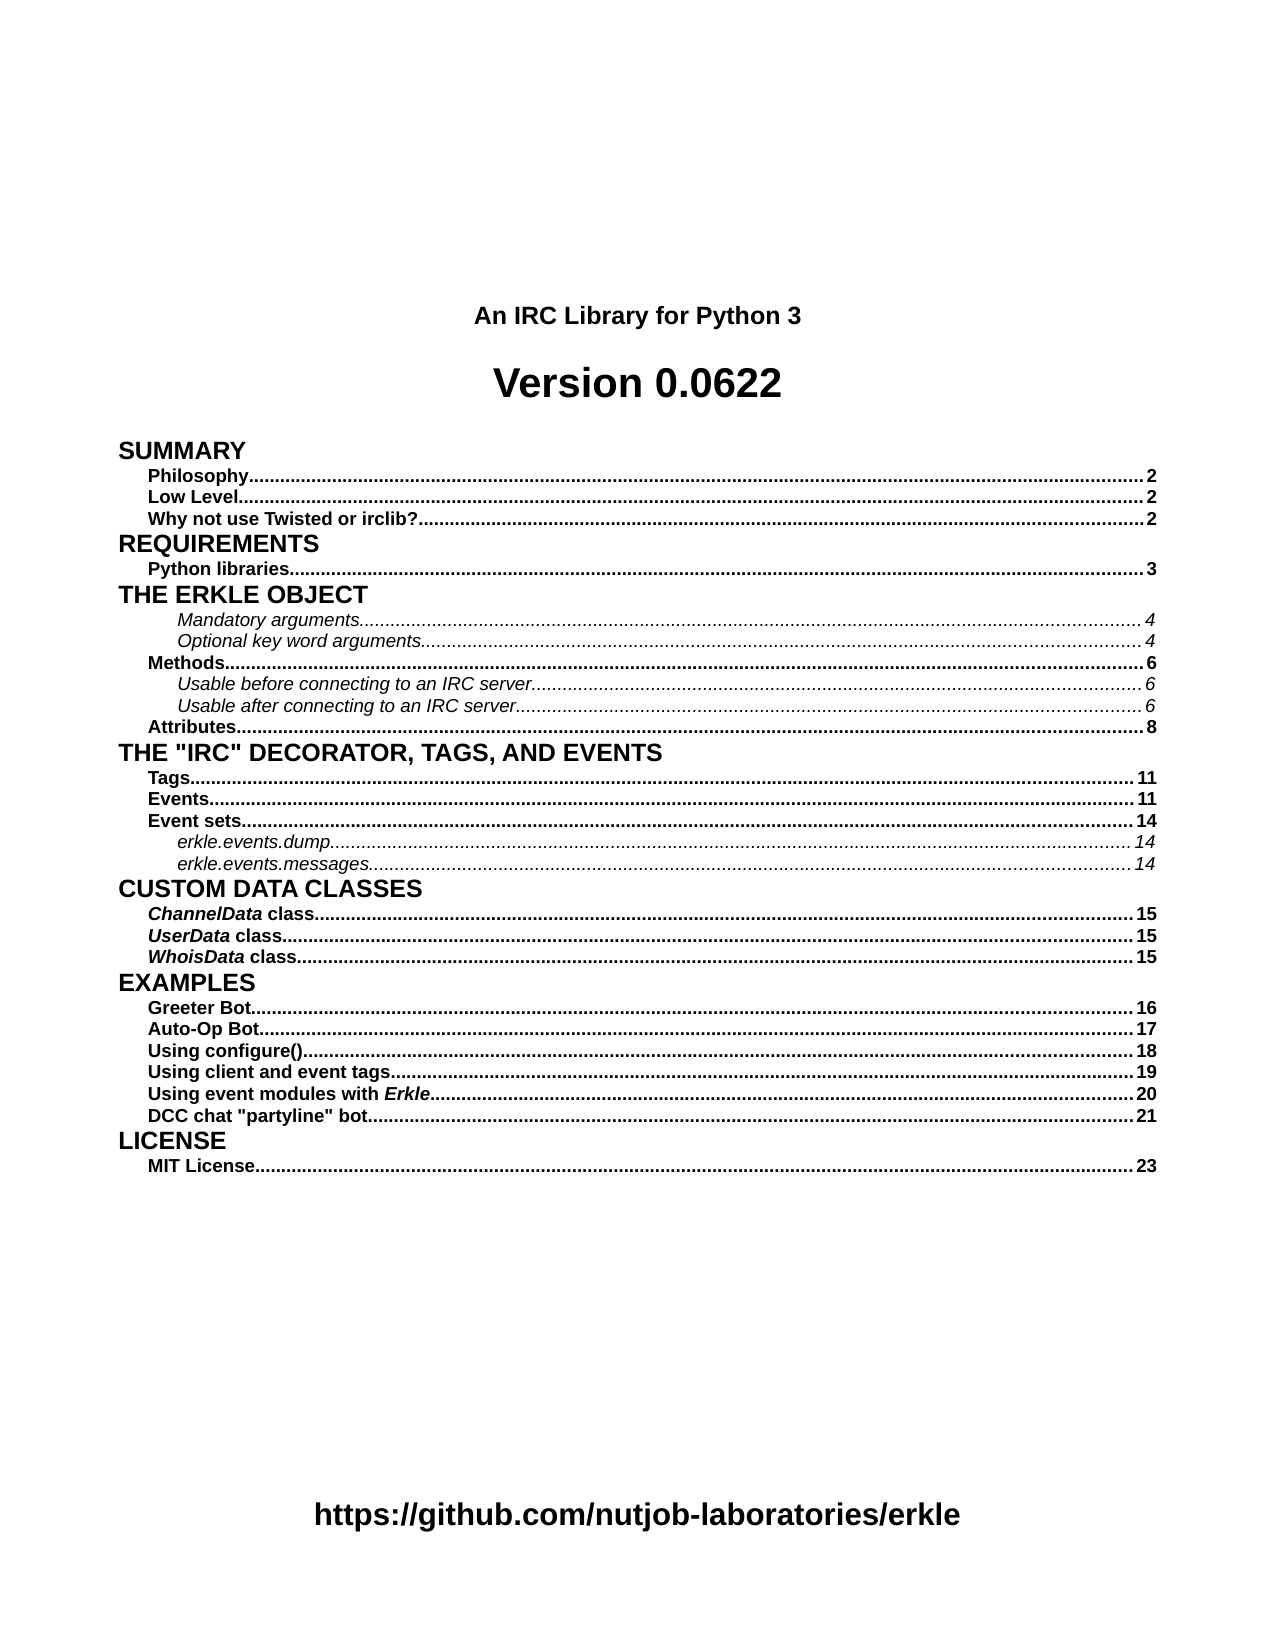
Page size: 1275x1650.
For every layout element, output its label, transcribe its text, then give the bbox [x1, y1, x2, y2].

text Events 11 [148, 788, 1157, 810]
text Usable before connecting to an IRC server 6 [177, 673, 1157, 695]
text Using client and event tags 19 [148, 1061, 1157, 1083]
text erkle.events.dump 14 [177, 831, 1157, 853]
text Optional key word arguments 4 [177, 630, 1157, 652]
text Attributes 8 [148, 716, 1157, 738]
text Python libraries 3 [148, 558, 1157, 580]
text Auto-Op Bot 17 [148, 1018, 1157, 1040]
subtitle Summary [118, 436, 1157, 465]
text Tags 11 [148, 767, 1157, 788]
text Usable after connecting to an IRC server 6 [177, 695, 1157, 716]
text erkle.events.messages 14 [177, 853, 1157, 874]
text DCC chat "partyline" bot 21 [148, 1104, 1157, 1126]
subtitle Requirements [118, 529, 1157, 558]
subtitle The Erkle Object [118, 580, 1157, 608]
subtitle License [118, 1126, 1157, 1155]
text Philosophy 2 [148, 465, 1157, 486]
text ChannelData class 15 [148, 903, 1157, 925]
text UserData class 15 [148, 925, 1157, 946]
subtitle The "irc" decorator, tags, and events [118, 738, 1157, 767]
subtitle Examples [118, 968, 1157, 997]
text MIT License 23 [148, 1155, 1157, 1176]
text Event sets 14 [148, 810, 1157, 831]
text WhoisData class 15 [148, 946, 1157, 968]
text Using configure() 18 [148, 1040, 1157, 1061]
subtitle Custom data classes [118, 874, 1157, 903]
text Low Level 2 [148, 486, 1157, 508]
text Why not use Twisted or irclib? 2 [148, 508, 1157, 529]
text Methods 6 [148, 652, 1157, 673]
text Mandatory arguments 4 [177, 608, 1157, 630]
text Greeter Bot 16 [148, 997, 1157, 1018]
text Using event modules with Erkle 20 [148, 1083, 1157, 1104]
